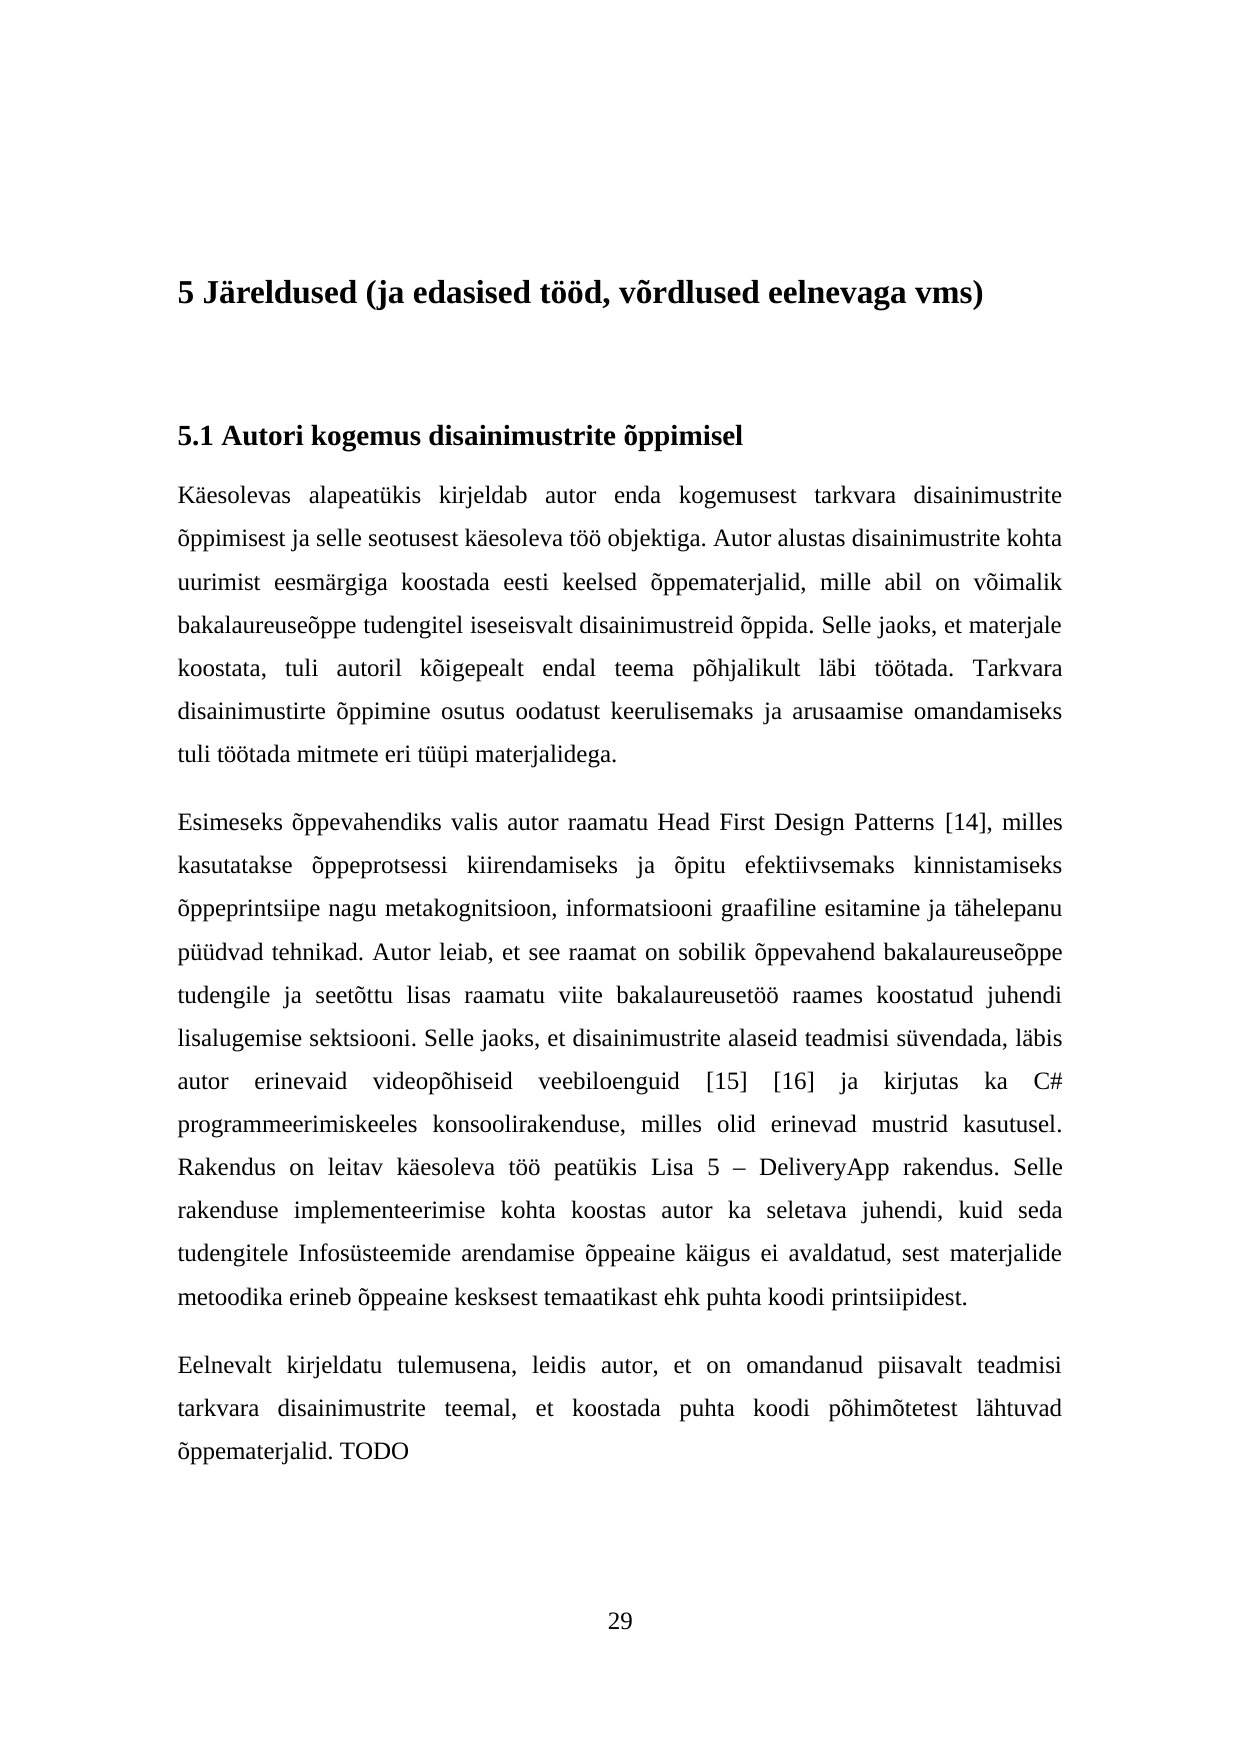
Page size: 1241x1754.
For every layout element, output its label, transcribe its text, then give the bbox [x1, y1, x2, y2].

text Käesolevas alapeatükis kirjeldab autor enda kogemusest tarkvara disainimustrite õppimisest ja selle seotusest käesoleva töö objektiga. Autor alustas disainimustrite kohta uurimist eesmärgiga koostada eesti keelsed õppematerjalid, mille abil on võimalik bakalaureuseõppe tudengitel iseseisvalt disainimustreid õppida. Selle jaoks, et materjale koostata, tuli autoril kõigepealt endal teema põhjalikult läbi töötada. Tarkvara disainimustirte õppimine osutus oodatust keerulisemaks ja arusaamise omandamiseks tuli töötada mitmete eri tüüpi materjalidega. [177, 480, 1063, 768]
subtitle Järeldused (ja edasised tööd, võrdlused eelnevaga vms) [177, 273, 1063, 311]
text Esimeseks õppevahendiks valis autor raamatu Head First Design Patterns [14], milles kasutatakse õppeprotsessi kiirendamiseks ja õpitu efektiivsemaks kinnistamiseks õppeprintsiipe nagu metakognitsioon, informatsiooni graafiline esitamine ja tähelepanu püüdvad tehnikad. Autor leiab, et see raamat on sobilik õppevahend bakalaureuseõppe tudengile ja seetõttu lisas raamatu viite bakalaureusetöö raames koostatud juhendi lisalugemise sektsiooni. Selle jaoks, et disainimustrite alaseid teadmisi süvendada, läbis autor erinevaid videopõhiseid veebiloenguid [15] [16] ja kirjutas ka C# programmeerimiskeeles konsoolirakenduse, milles olid erinevad mustrid kasutusel. Rakendus on leitav käesoleva töö peatükis Lisa 5 – DeliveryApp rakendus. Selle rakenduse implementeerimise kohta koostas autor ka seletava juhendi, kuid seda tudengitele Infosüsteemide arendamise õppeaine käigus ei avaldatud, sest materjalide metoodika erineb õppeaine kesksest temaatikast ehk puhta koodi printsiipidest. [177, 807, 1063, 1310]
text Eelnevalt kirjeldatu tulemusena, leidis autor, et on omandanud piisavalt teadmisi tarkvara disainimustrite teemal, et koostada puhta koodi põhimõtetest lähtuvad õppematerjalid. TODO [177, 1350, 1063, 1465]
subtitle Autori kogemus disainimustrite õppimisel [177, 418, 1063, 451]
